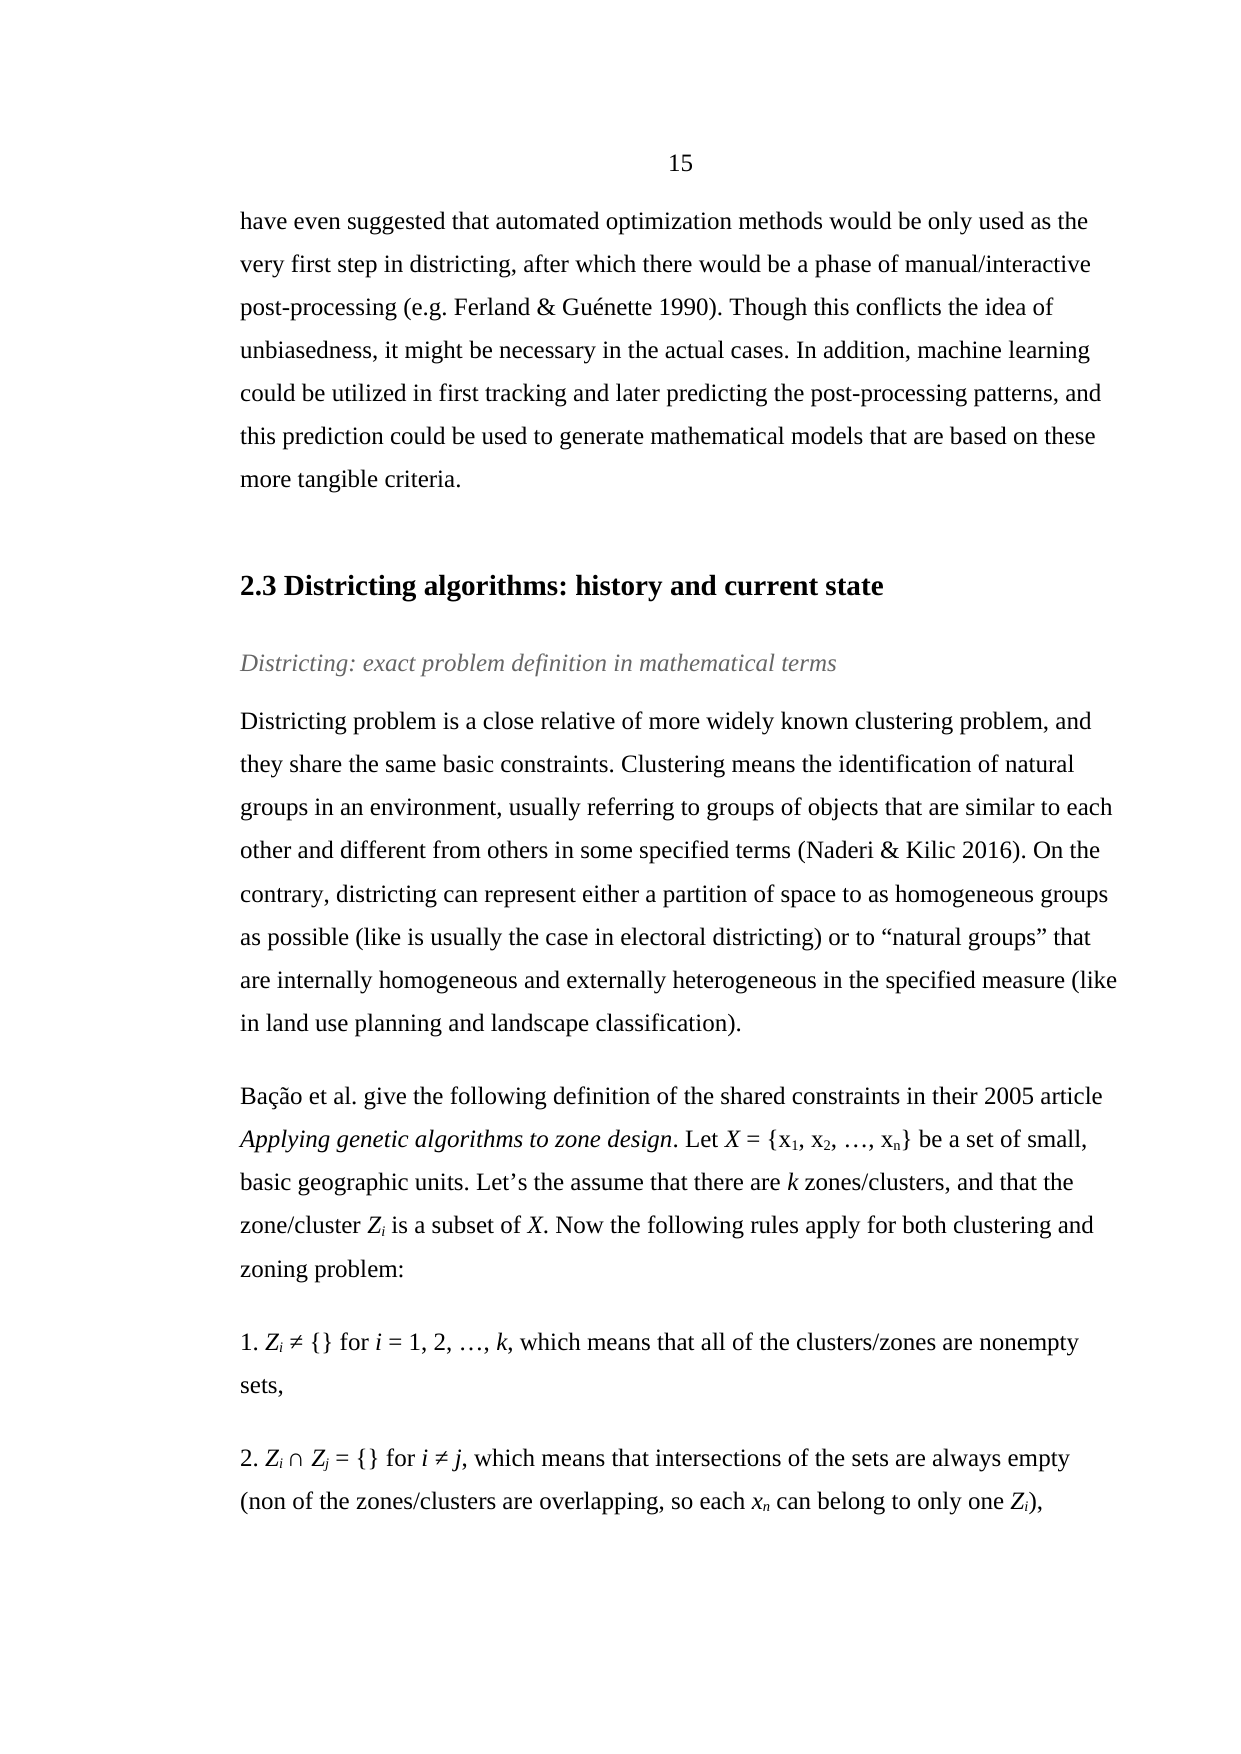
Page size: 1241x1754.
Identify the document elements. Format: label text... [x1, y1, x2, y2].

subtitle Districting: exact problem definition in mathematical terms [240, 648, 1121, 677]
text have even suggested that automated optimization methods would be only used as the very first step in districting, after which there would be a phase of manual/interactive post-processing (e.g. Ferland & Guénette 1990). Though this conflicts the idea of unbiasedness, it might be necessary in the actual cases. In addition, machine learning could be utilized in first tracking and later predicting the post-processing patterns, and this prediction could be used to generate mathematical models that are based on these more tangible criteria. [240, 206, 1121, 493]
subtitle 2.3 Districting algorithms: history and current state [240, 568, 1121, 601]
text 2. Zi ∩ Zj = {} for i ≠ j, which means that intersections of the sets are always empty (non of the zones/clusters are overlapping, so each xn can belong to only one Zi), [240, 1443, 1121, 1515]
text Bação et al. give the following definition of the shared constraints in their 2005 article Applying genetic algorithms to zone design. Let X = {x1, x2, …, xn} be a set of small, basic geographic units. Let’s the assume that there are k zones/clusters, and that the zone/cluster Zi is a subset of X. Now the following rules apply for both clustering and zoning problem: [240, 1081, 1121, 1282]
text 1. Zi ≠ {} for i = 1, 2, …, k, which means that all of the clusters/zones are nonempty sets, [240, 1327, 1121, 1399]
text Districting problem is a close relative of more widely known clustering problem, and they share the same basic constraints. Clustering means the identification of natural groups in an environment, usually referring to groups of objects that are similar to each other and different from others in some specified terms (Naderi & Kilic 2016). On the contrary, districting can represent either a partition of space to as homogeneous groups as possible (like is usually the case in electoral districting) or to “natural groups” that are internally homogeneous and externally heterogeneous in the specified measure (like in land use planning and landscape classification). [240, 706, 1121, 1037]
